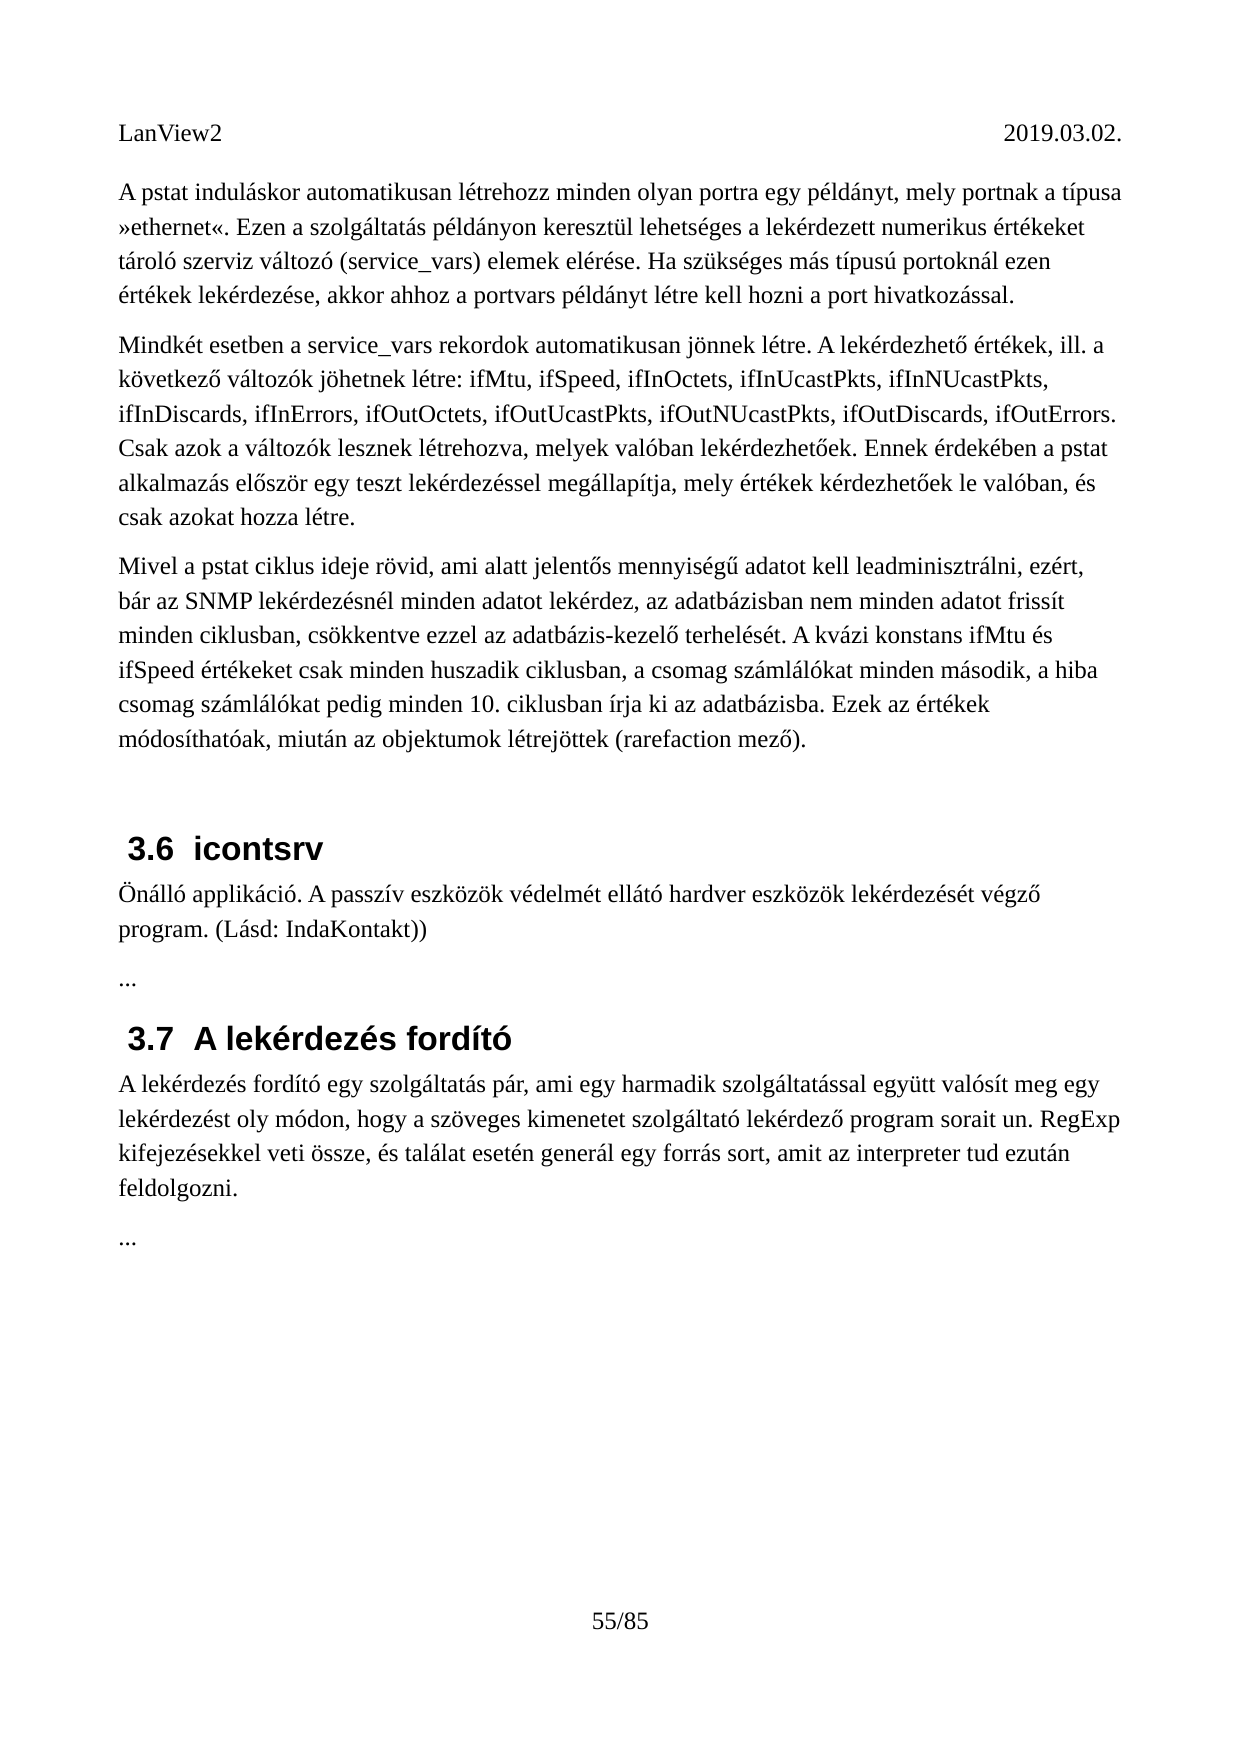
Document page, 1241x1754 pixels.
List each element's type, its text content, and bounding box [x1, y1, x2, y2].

text Mivel a pstat ciklus ideje rövid, ami alatt jelentős mennyiségű adatot kell leadminisztrálni, ezért, bár az SNMP lekérdezésnél minden adatot lekérdez, az adatbázisban nem minden adatot frissít minden ciklusban, csökkentve ezzel az adatbázis-kezelő terhelését. A kvázi konstans ifMtu és ifSpeed értékeket csak minden huszadik ciklusban, a csomag számlálókat minden második, a hiba csomag számlálókat pedig minden 10. ciklusban írja ki az adatbázisba. Ezek az értékek módosíthatóak, miután az objektumok létrejöttek (rarefaction mező). [118, 551, 1122, 753]
text ... [118, 1222, 1122, 1251]
subtitle A lekérdezés fordító [118, 1018, 1122, 1057]
text ... [118, 963, 1122, 992]
text A pstat induláskor automatikusan létrehozz minden olyan portra egy példányt, mely portnak a típusa »ethernet«. Ezen a szolgáltatás példányon keresztül lehetséges a lekérdezett numerikus értékeket tároló szerviz változó (service_vars) elemek elérése. Ha szükséges más típusú portoknál ezen értékek lekérdezése, akkor ahhoz a portvars példányt létre kell hozni a port hivatkozással. [118, 177, 1122, 309]
text A lekérdezés fordító egy szolgáltatás pár, ami egy harmadik szolgáltatással együtt valósít meg egy lekérdezést oly módon, hogy a szöveges kimenetet szolgáltató lekérdező program sorait un. RegExp kifejezésekkel veti össze, és találat esetén generál egy forrás sort, amit az interpreter tud ezután feldolgozni. [118, 1069, 1122, 1202]
text Mindkét esetben a service_vars rekordok automatikusan jönnek létre. A lekérdezhető értékek, ill. a következő változók jöhetnek létre: ifMtu, ifSpeed, ifInOctets, ifInUcastPkts, ifInNUcastPkts, ifInDiscards, ifInErrors, ifOutOctets, ifOutUcastPkts, ifOutNUcastPkts, ifOutDiscards, ifOutErrors. Csak azok a változók lesznek létrehozva, melyek valóban lekérdezhetőek. Ennek érdekében a pstat alkalmazás először egy teszt lekérdezéssel megállapítja, mely értékek kérdezhetőek le valóban, és csak azokat hozza létre. [118, 330, 1122, 531]
subtitle icontsrv [118, 828, 1122, 867]
text Önálló applikáció. A passzív eszközök védelmét ellátó hardver eszközök lekérdezését végző program. (Lásd: IndaKontakt)) [118, 879, 1122, 943]
